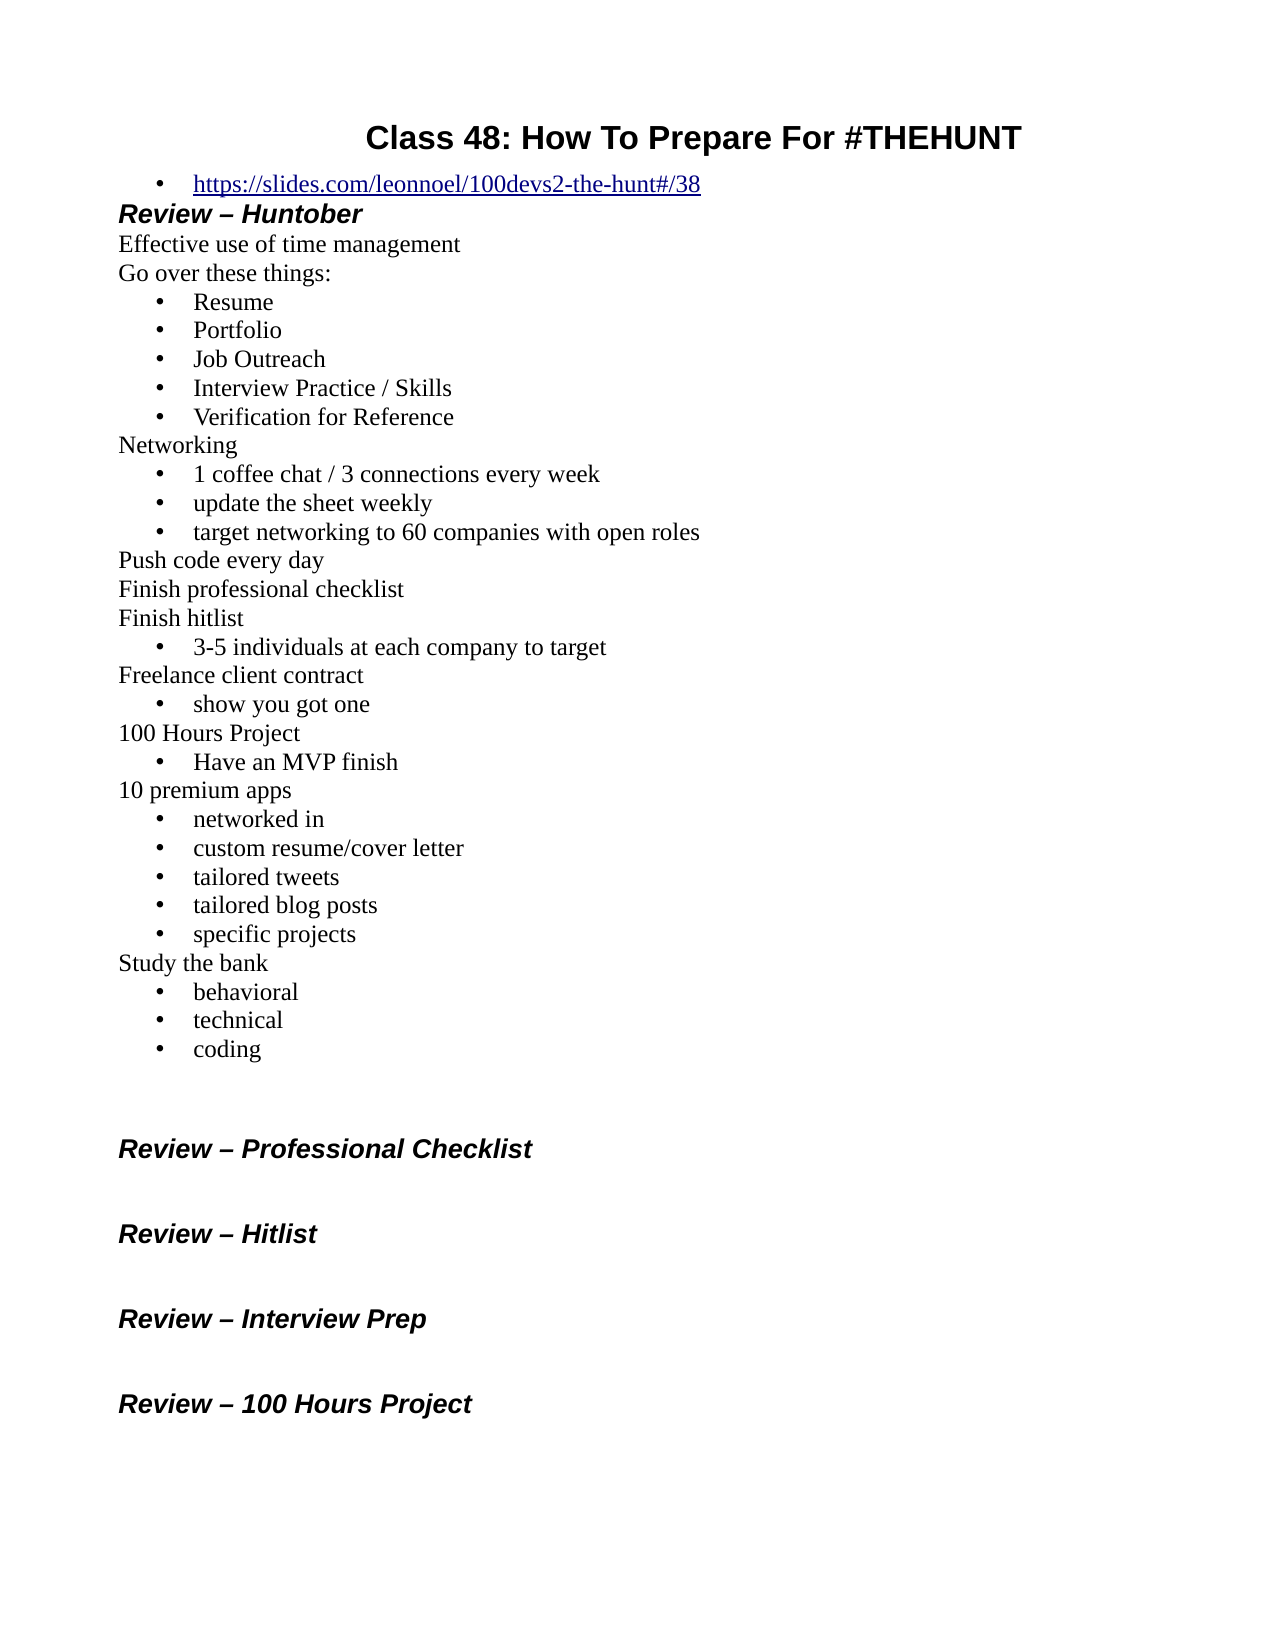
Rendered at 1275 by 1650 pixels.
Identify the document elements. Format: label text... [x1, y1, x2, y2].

text Finish professional checklist [118, 574, 1157, 603]
list 3-5 individuals at each company to target [156, 632, 1157, 660]
text 10 premium apps [118, 775, 1157, 804]
list Portfolio [156, 315, 1157, 344]
list Interview Practice / Skills [156, 373, 1157, 402]
list target networking to 60 companies with open roles [156, 517, 1157, 545]
text Push code every day [118, 545, 1157, 574]
list technical [156, 1005, 1157, 1034]
list coding [156, 1034, 1157, 1063]
text Finish hitlist [118, 603, 1157, 632]
text Effective use of time management [118, 229, 1157, 258]
list Have an MVP finish [156, 747, 1157, 775]
list Job Outreach [156, 344, 1157, 373]
text 100 Hours Project [118, 718, 1157, 747]
list behavioral [156, 977, 1157, 1005]
subtitle Class 48: How To Prepare For #THEHUNT [193, 118, 1157, 157]
text Freelance client contract [118, 660, 1157, 689]
subtitle Review – Huntober [118, 198, 1157, 229]
text Go over these things: [118, 258, 1157, 287]
list networked in [156, 804, 1157, 833]
list tailored tweets [156, 862, 1157, 890]
list Resume [156, 287, 1157, 315]
list tailored blog posts [156, 890, 1157, 919]
list Verification for Reference [156, 402, 1157, 430]
list specific projects [156, 919, 1157, 948]
subtitle Review – 100 Hours Project [118, 1388, 1157, 1419]
subtitle Review – Interview Prep [118, 1303, 1157, 1334]
list custom resume/cover letter [156, 833, 1157, 862]
text Study the bank [118, 948, 1157, 977]
subtitle Review – Professional Checklist [118, 1133, 1157, 1164]
list update the sheet weekly [156, 488, 1157, 517]
list https://slides.com/leonnoel/100devs2-the-hunt#/38 [156, 169, 1157, 198]
text Networking [118, 430, 1157, 459]
list show you got one [156, 689, 1157, 718]
list 1 coffee chat / 3 connections every week [156, 459, 1157, 488]
subtitle Review – Hitlist [118, 1218, 1157, 1249]
